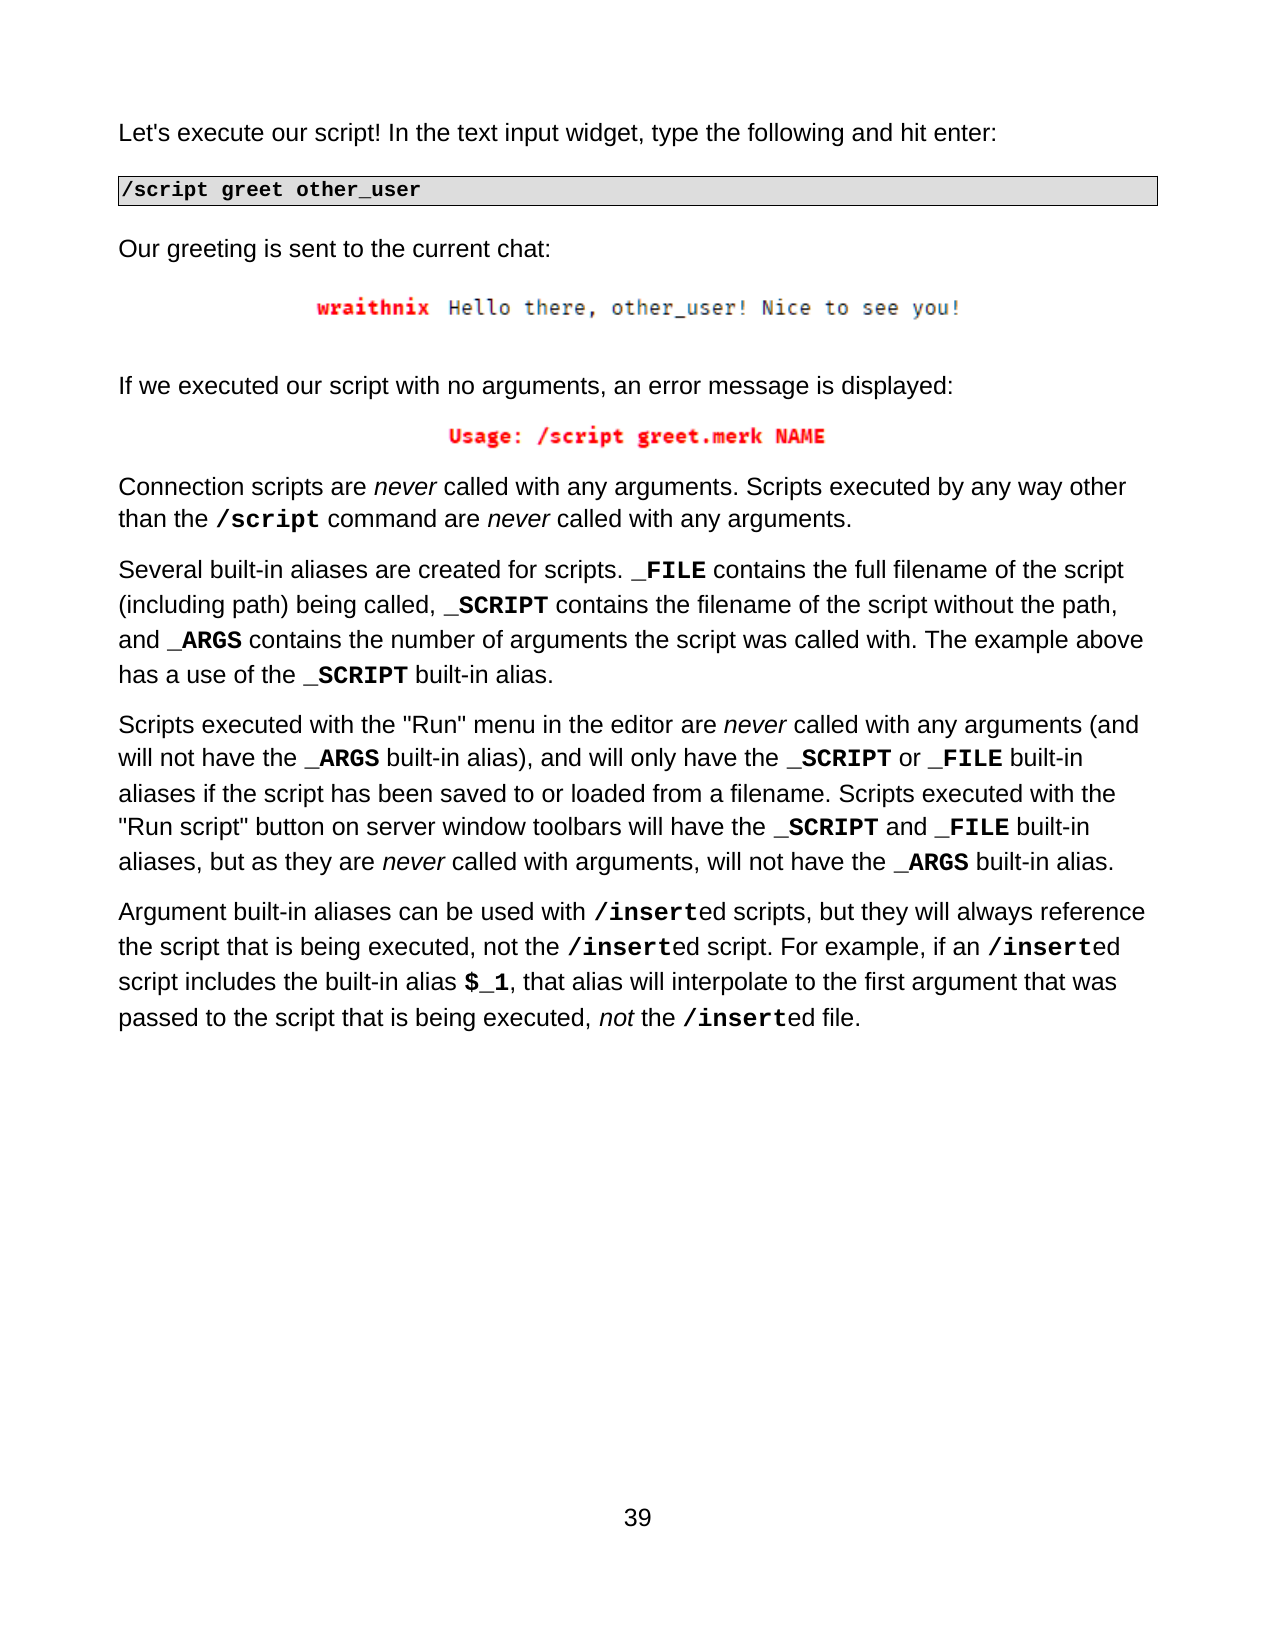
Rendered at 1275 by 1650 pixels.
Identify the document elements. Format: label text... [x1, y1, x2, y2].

text Argument built-in aliases can be used with /inserted scripts, but they will always reference the script that is being executed, not the /inserted script. For example, if an /inserted script includes the built-in alias $_1, that alias will interpolate to the first argument that was passed to the script that is being executed, not the /inserted file. [118, 897, 1157, 1033]
picture [443, 418, 832, 453]
text Connection scripts are never called with any arguments. Scripts executed by any way other than the /script command are never called with any arguments. [118, 471, 1157, 535]
table_header /script greet other_user [119, 177, 1157, 205]
text Several built-in aliases are created for scripts. _FILE contains the full filename of the script (including path) being called, _SCRIPT contains the filename of the script without the path, and _ARGS contains the number of arguments the script was called with. The example above has a use of the _SCRIPT built-in alias. [118, 554, 1157, 691]
text Scripts executed with the "Run" menu in the editor are never called with any arguments (and will not have the _ARGS built-in alias), and will only have the _SCRIPT or _FILE built-in aliases if the script has been saved to or loaded from a filename. Scripts executed with the "Run script" button on server window toolbars will have the _SCRIPT and _FILE built-in aliases, but as they are never called with arguments, will not have the _ARGS built-in alias. [118, 710, 1157, 878]
text Our greeting is sent to the current chat: [118, 234, 1157, 263]
picture [311, 291, 964, 323]
text If we executed our script with no arguments, an error message is displayed: [118, 371, 1157, 399]
text Let's execute our script! In the text input widget, type the following and hit enter: [118, 118, 1157, 147]
